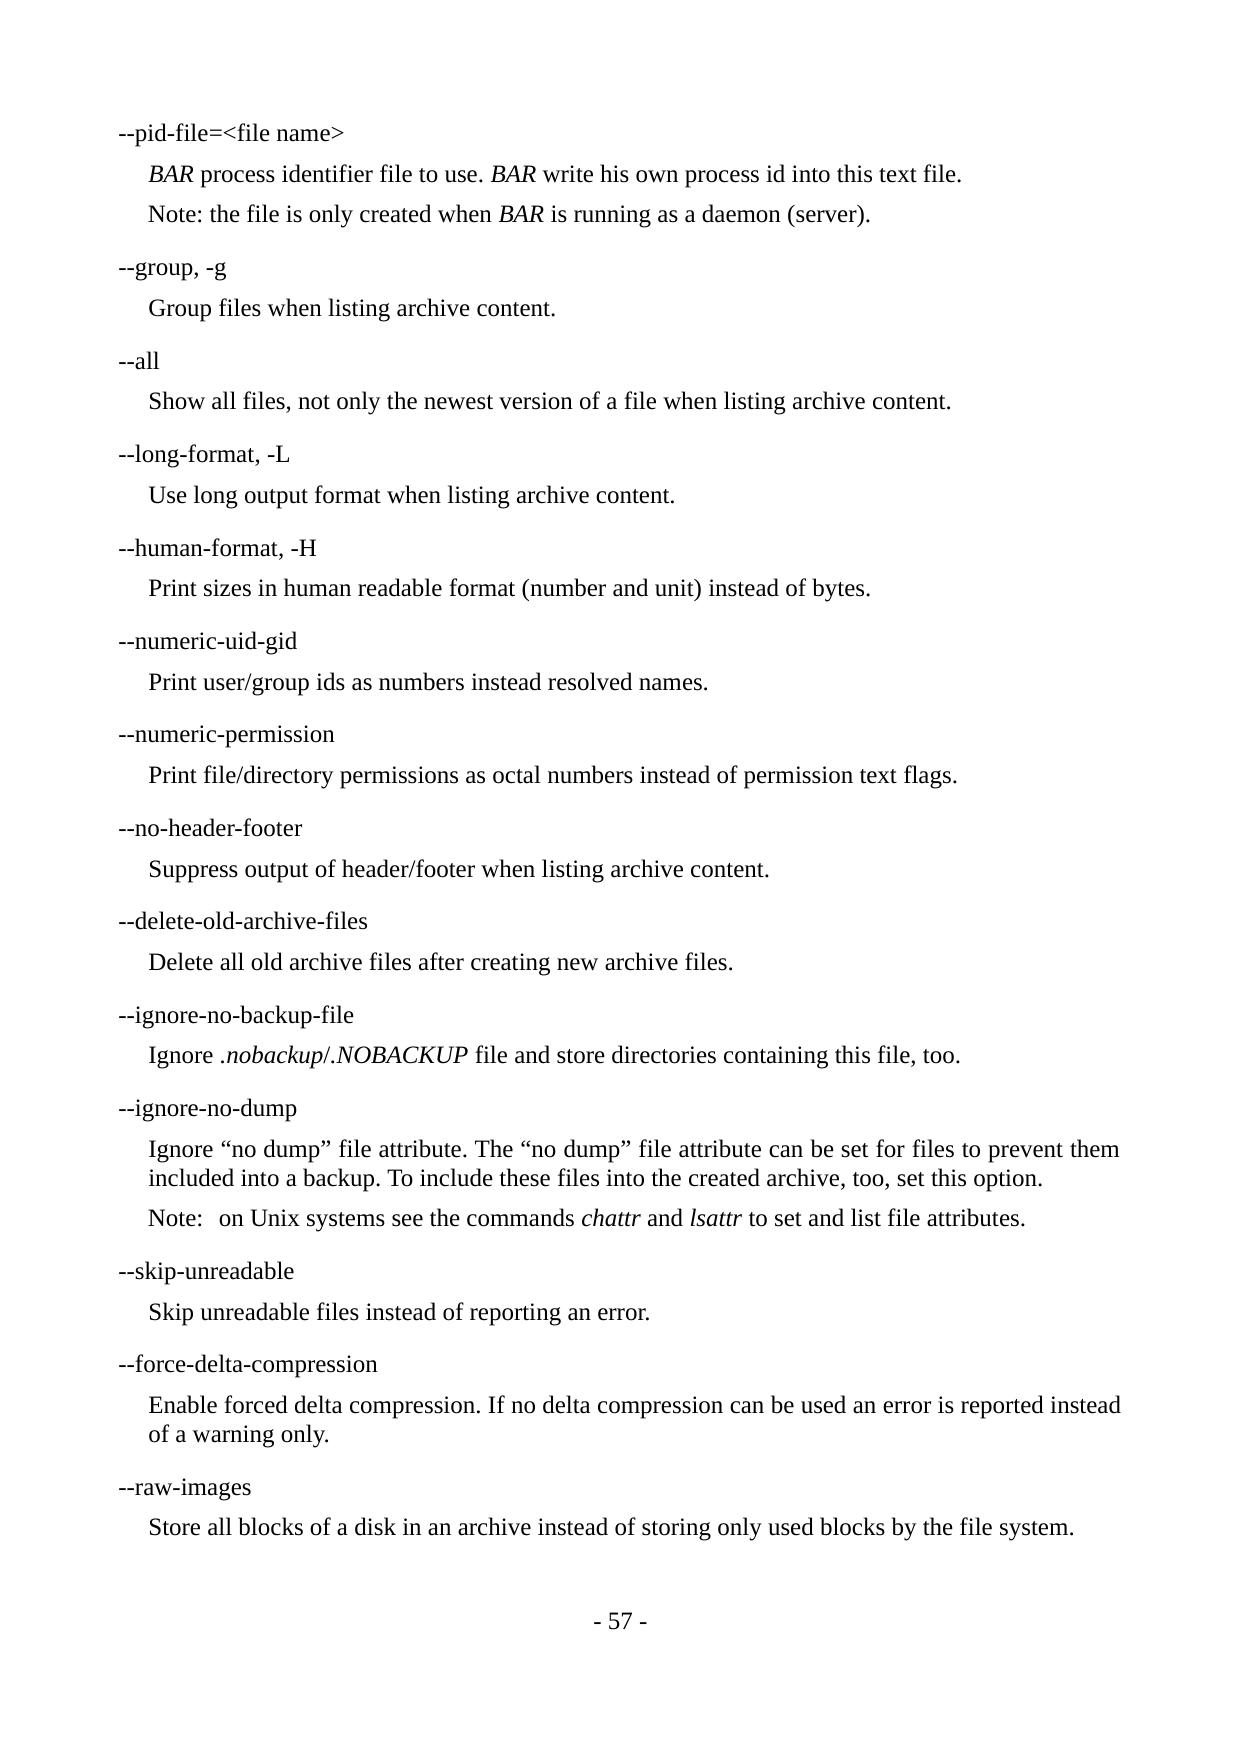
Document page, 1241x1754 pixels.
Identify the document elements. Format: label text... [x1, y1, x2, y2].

text Delete all old archive files after creating new archive files. [148, 947, 1122, 976]
title --ignore-no-backup-file [118, 1000, 1122, 1028]
title --skip-unreadable [118, 1256, 1122, 1285]
text BAR process identifier file to use. BAR write his own process id into this text file. [148, 159, 1122, 188]
text Skip unreadable files instead of reporting an error. [148, 1297, 1122, 1326]
title --delete-old-archive-files [118, 906, 1122, 935]
title --raw-images [118, 1472, 1122, 1501]
title --human-format, -H [118, 533, 1122, 561]
text Ignore .nobackup/.NOBACKUP file and store directories containing this file, too. [148, 1041, 1122, 1069]
text Enable forced delta compression. If no delta compression can be used an error is reported instead of a warning only. [148, 1390, 1122, 1448]
text Use long output format when listing archive content. [148, 480, 1122, 509]
text Note: on Unix systems see the commands chattr and lsattr to set and list file attributes. [148, 1203, 1122, 1232]
text Store all blocks of a disk in an archive instead of storing only used blocks by the file system. [148, 1512, 1122, 1541]
title --ignore-no-dump [118, 1093, 1122, 1122]
title --force-delta-compression [118, 1349, 1122, 1378]
title --numeric-permission [118, 719, 1122, 748]
text Group files when listing archive content. [148, 293, 1122, 322]
title --group, -g [118, 252, 1122, 281]
text Note: the file is only created when BAR is running as a daemon (server). [148, 199, 1122, 228]
text Ignore “no dump” file attribute. The “no dump” file attribute can be set for files to prevent them included into a backup. To include these files into the created archive, too, set this option. [148, 1134, 1122, 1191]
title --numeric-uid-gid [118, 626, 1122, 655]
title --pid-file=<file name> [118, 118, 1122, 147]
text Suppress output of header/footer when listing archive content. [148, 854, 1122, 882]
title --long-format, -L [118, 439, 1122, 468]
text Print user/group ids as numbers instead resolved names. [148, 667, 1122, 696]
text Show all files, not only the newest version of a file when listing archive content. [148, 386, 1122, 415]
title --all [118, 346, 1122, 374]
text Print sizes in human readable format (number and unit) instead of bytes. [148, 573, 1122, 602]
text Print file/directory permissions as octal numbers instead of permission text flags. [148, 760, 1122, 789]
title --no-header-footer [118, 813, 1122, 842]
